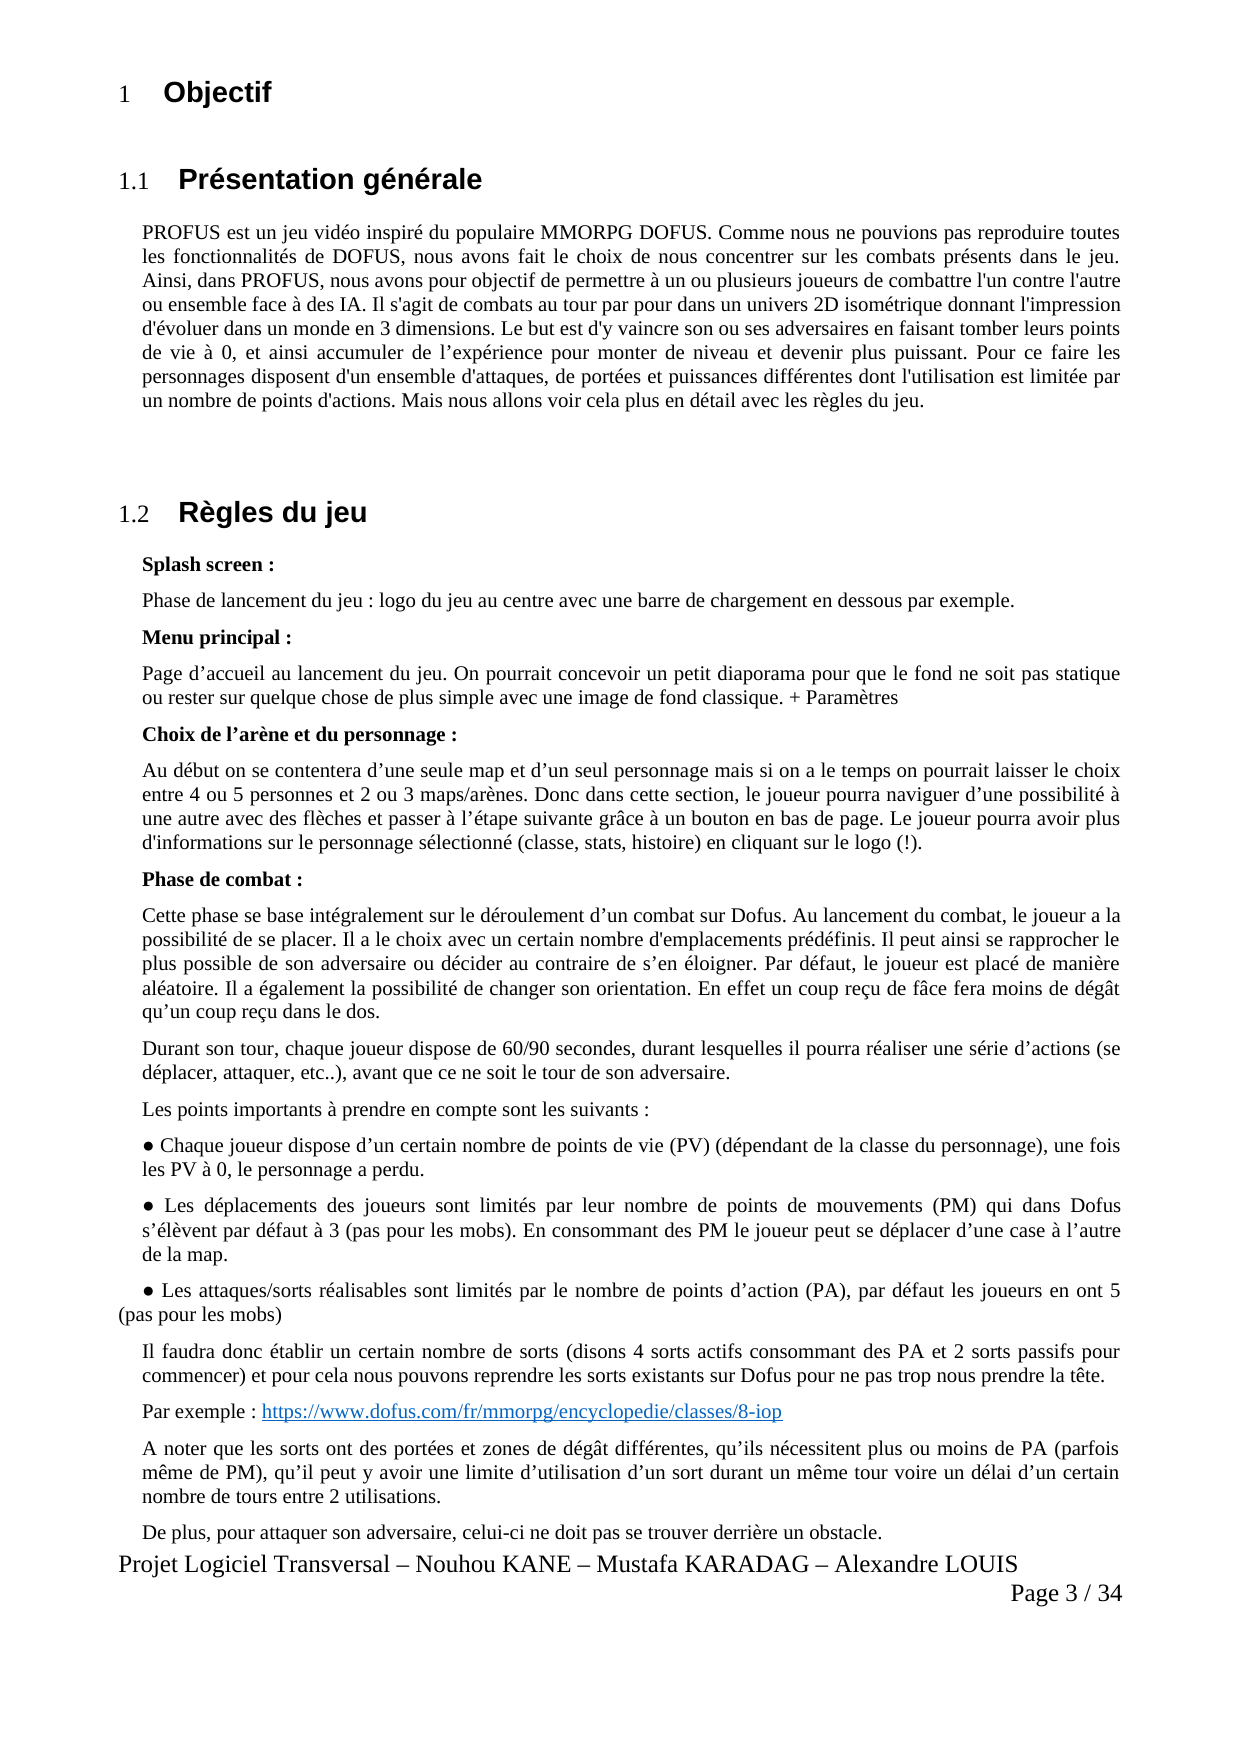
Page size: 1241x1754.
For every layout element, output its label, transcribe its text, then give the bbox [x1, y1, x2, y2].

text Cette phase se base intégralement sur le déroulement d’un combat sur Dofus. Au lancement du combat, le joueur a la possibilité de se placer. Il a le choix avec un certain nombre d'emplacements prédéfinis. Il peut ainsi se rapprocher le plus possible de son adversaire ou décider au contraire de s’en éloigner. Par défaut, le joueur est placé de manière aléatoire. Il a également la possibilité de changer son orientation. En effet un coup reçu de fâce fera moins de dégât qu’un coup reçu dans le dos. [142, 903, 1122, 1023]
text Durant son tour, chaque joueur dispose de 60/90 secondes, durant lesquelles il pourra réaliser une série d’actions (se déplacer, attaquer, etc..), avant que ce ne soit le tour de son adversaire. [142, 1036, 1122, 1084]
text Par exemple : https://www.dofus.com/fr/mmorpg/encyclopedie/classes/8-iop [142, 1399, 1122, 1423]
text Phase de lancement du jeu : logo du jeu au centre avec une barre de chargement en dessous par exemple. [142, 588, 1122, 612]
list Règles du jeu [118, 494, 1122, 528]
text De plus, pour attaquer son adversaire, celui-ci ne doit pas se trouver derrière un obstacle. [142, 1520, 1122, 1544]
text Les points importants à prendre en compte sont les suivants : [142, 1096, 1122, 1121]
list Objectif [118, 75, 1122, 108]
text Choix de l’arène et du personnage : [142, 722, 1122, 746]
text PROFUS est un jeu vidéo inspiré du populaire MMORPG DOFUS. Comme nous ne pouvions pas reproduire toutes les fonctionnalités de DOFUS, nous avons fait le choix de nous concentrer sur les combats présents dans le jeu. Ainsi, dans PROFUS, nous avons pour objectif de permettre à un ou plusieurs joueurs de combattre l'un contre l'autre ou ensemble face à des IA. Il s'agit de combats au tour par pour dans un univers 2D isométrique donnant l'impression d'évoluer dans un monde en 3 dimensions. Le but est d'y vaincre son ou ses adversaires en faisant tomber leurs points de vie à 0, et ainsi accumuler de l’expérience pour monter de niveau et devenir plus puissant. Pour ce faire les personnages disposent d'un ensemble d'attaques, de portées et puissances différentes dont l'utilisation est limitée par un nombre de points d'actions. Mais nous allons voir cela plus en détail avec les règles du jeu. [142, 219, 1122, 412]
text Page d’accueil au lancement du jeu. On pourrait concevoir un petit diaporama pour que le fond ne soit pas statique ou rester sur quelque chose de plus simple avec une image de fond classique. + Paramètres [142, 661, 1122, 709]
text Splash screen : [142, 552, 1122, 576]
text ● Chaque joueur dispose d’un certain nombre de points de vie (PV) (dépendant de la classe du personnage), une fois les PV à 0, le personnage a perdu. [142, 1133, 1122, 1181]
text Menu principal : [142, 625, 1122, 649]
text A noter que les sorts ont des portées et zones de dégât différentes, qu’ils nécessitent plus ou moins de PA (parfois même de PM), qu’il peut y avoir une limite d’utilisation d’un sort durant un même tour voire un délai d’un certain nombre de tours entre 2 utilisations. [142, 1436, 1122, 1508]
list Présentation générale [118, 162, 1122, 196]
text Phase de combat : [142, 867, 1122, 891]
text ● Les déplacements des joueurs sont limités par leur nombre de points de mouvements (PM) qui dans Dofus s’élèvent par défaut à 3 (pas pour les mobs). En consommant des PM le joueur peut se déplacer d’une case à l’autre de la map. [142, 1193, 1122, 1266]
text ● Les attaques/sorts réalisables sont limités par le nombre de points d’action (PA), par défaut les joueurs en ont 5 (pas pour les mobs) [118, 1278, 1122, 1326]
text Il faudra donc établir un certain nombre de sorts (disons 4 sorts actifs consommant des PA et 2 sorts passifs pour commencer) et pour cela nous pouvons reprendre les sorts existants sur Dofus pour ne pas trop nous prendre la tête. [142, 1338, 1122, 1387]
text Au début on se contentera d’une seule map et d’un seul personnage mais si on a le temps on pourrait laisser le choix entre 4 ou 5 personnes et 2 ou 3 maps/arènes. Donc dans cette section, le joueur pourra naviguer d’une possibilité à une autre avec des flèches et passer à l’étape suivante grâce à un bouton en bas de page. Le joueur pourra avoir plus d'informations sur le personnage sélectionné (classe, stats, histoire) en cliquant sur le logo (!). [142, 758, 1122, 854]
